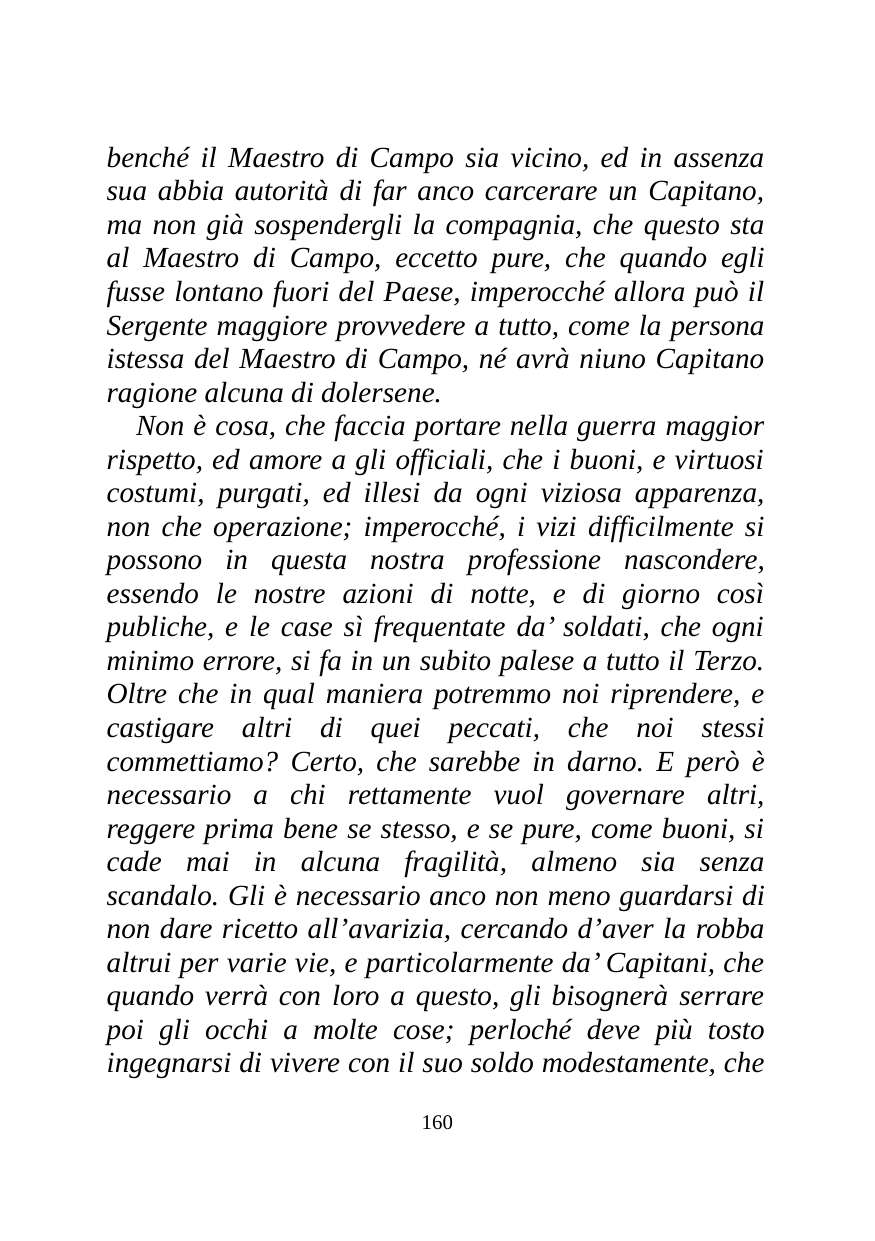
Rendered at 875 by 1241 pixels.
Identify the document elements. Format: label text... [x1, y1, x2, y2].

text benché il Maestro di Campo sia vicino, ed in assenza sua abbia autorità di far anco carcerare un Capitano, ma non già sospendergli la compagnia, che questo sta al Maestro di Campo, eccetto pure, che quando egli fusse lontano fuori del Paese, imperocché allora può il Sergente maggiore provvedere a tutto, come la persona istessa del Maestro di Campo, né avrà niuno Capitano ragione alcuna di dolersene. [106, 140, 768, 408]
text Non è cosa, che faccia portare nella guerra maggior rispetto, ed amore a gli officiali, che i buoni, e virtuosi costumi, purgati, ed illesi da ogni viziosa apparenza, non che operazione; imperocché, i vizi difficilmente si possono in questa nostra professione nascondere, essendo le nostre azioni di notte, e di giorno così publiche, e le case sì frequentate da’ soldati, che ogni minimo errore, si fa in un subito palese a tutto il Terzo. Oltre che in qual maniera potremmo noi riprendere, e castigare altri di quei peccati, che noi stessi commettiamo? Certo, che sarebbe in darno. E però è necessario a chi rettamente vuol governare altri, reggere prima bene se stesso, e se pure, come buoni, si cade mai in alcuna fragilità, almeno sia senza scandalo. Gli è necessario anco non meno guardarsi di non dare ricetto all’avarizia, cercando d’aver la robba altrui per varie vie, e particolarmente da’ Capitani, che quando verrà con loro a questo, gli bisognerà serrare poi gli occhi a molte cose; perloché deve più tosto ingegnarsi di vivere con il suo soldo modestamente, che [106, 408, 768, 1079]
